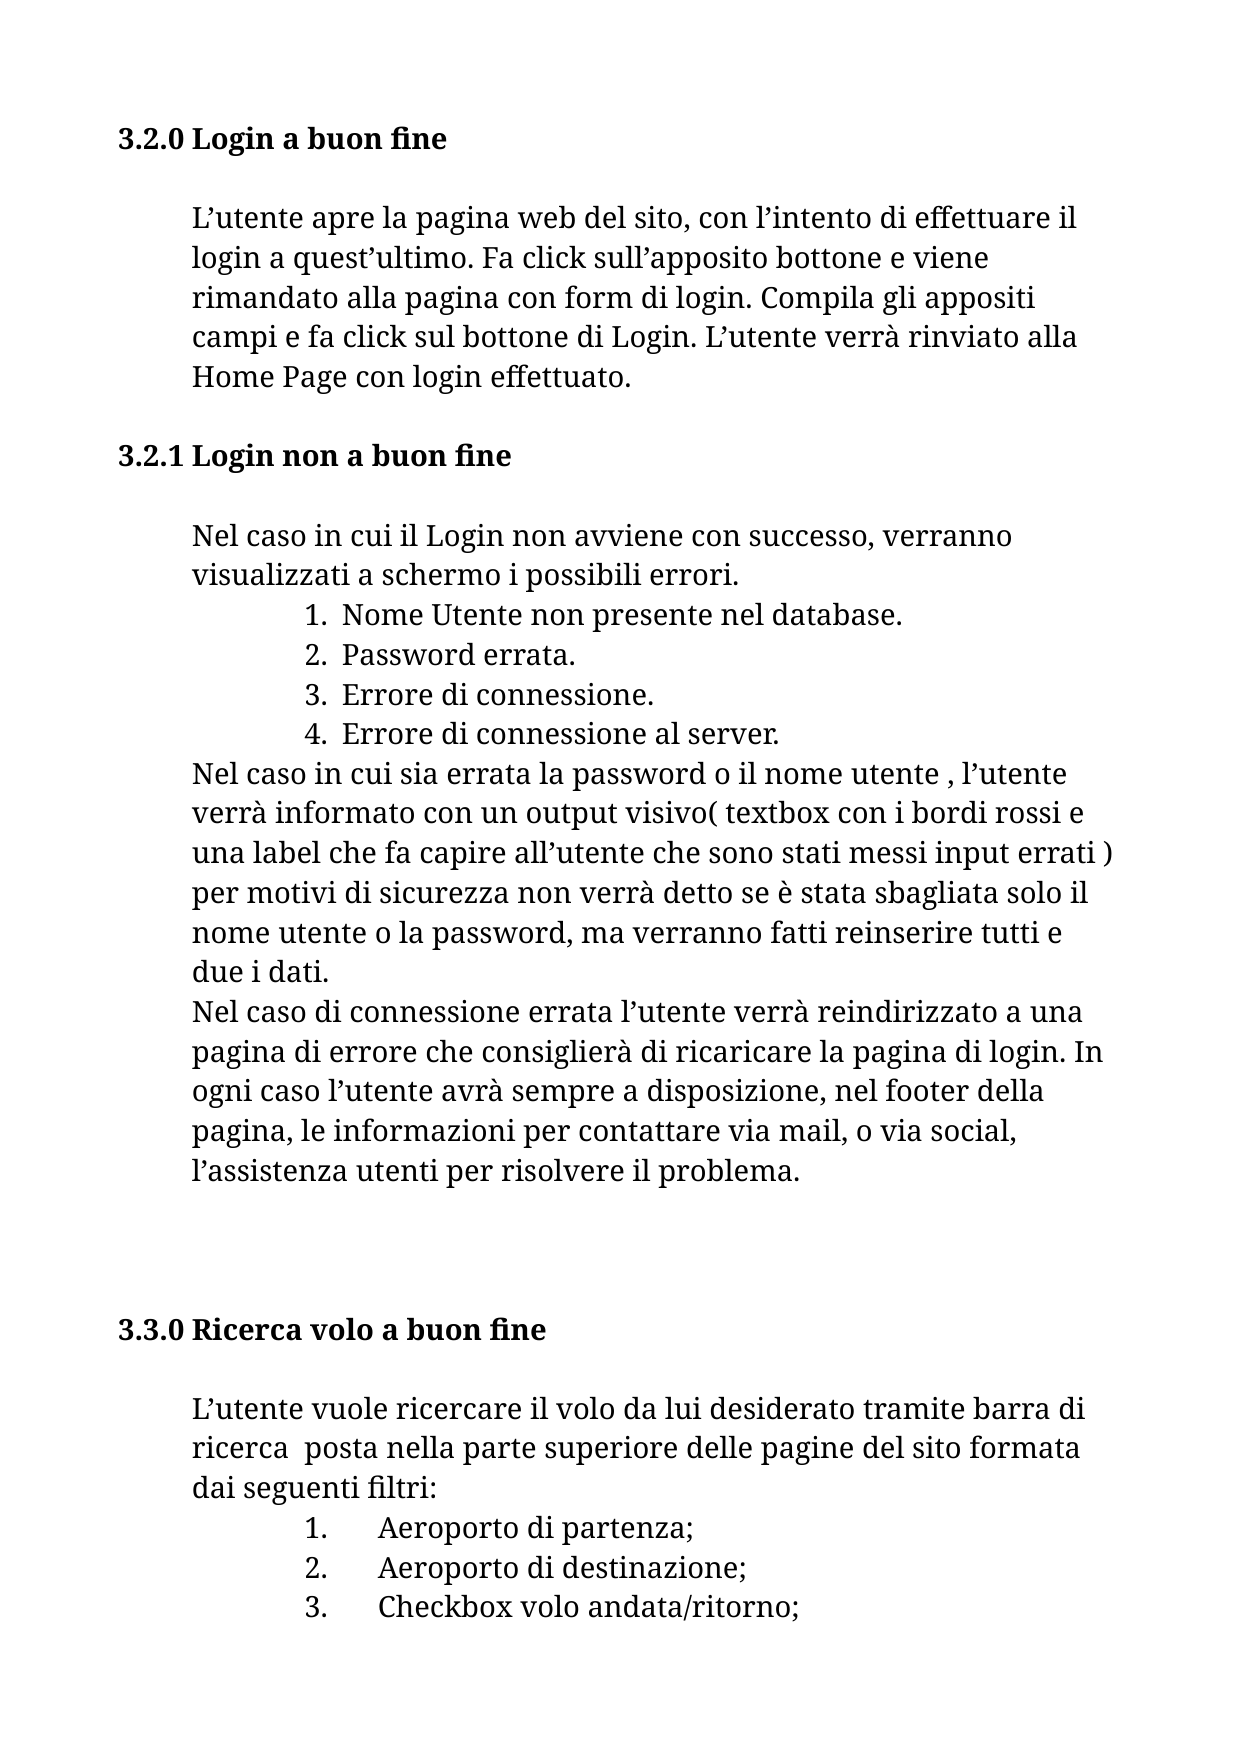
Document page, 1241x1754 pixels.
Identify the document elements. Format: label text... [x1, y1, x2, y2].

text 3.2.0 Login a buon fine [118, 118, 1122, 158]
list Nome Utente non presente nel database. [304, 594, 1122, 634]
text L’utente vuole ricercare il volo da lui desiderato tramite barra di ricerca posta nella parte superiore delle pagine del sito formata dai seguenti filtri: [192, 1388, 1122, 1507]
text Nel caso in cui sia errata la password o il nome utente , l’utente verrà informato con un output visivo( textbox con i bordi rossi e una label che fa capire all’utente che sono stati messi input errati ) per motivi di sicurezza non verrà detto se è stata sbagliata solo il nome utente o la password, ma verranno fatti reinserire tutti e due i dati. [192, 753, 1122, 991]
text 3.2.1 Login non a buon fine [118, 436, 1122, 475]
text Nel caso in cui il Login non avviene con successo, verranno visualizzati a schermo i possibili errori. [192, 515, 1122, 594]
text 3.3.0 Ricerca volo a buon fine [118, 1309, 1122, 1348]
list Errore di connessione al server. [304, 713, 1122, 753]
list Aeroporto di destinazione; [304, 1547, 1122, 1587]
list Checkbox volo andata/ritorno; [304, 1587, 1122, 1626]
text Nel caso di connessione errata l’utente verrà reindirizzato a una pagina di errore che consiglierà di ricaricare la pagina di login. In ogni caso l’utente avrà sempre a disposizione, nel footer della pagina, le informazioni per contattare via mail, o via social, l’assistenza utenti per risolvere il problema. [192, 991, 1122, 1190]
list Aeroporto di partenza; [304, 1507, 1122, 1547]
text L’utente apre la pagina web del sito, con l’intento di effettuare il login a quest’ultimo. Fa click sull’apposito bottone e viene rimandato alla pagina con form di login. Compila gli appositi campi e fa click sul bottone di Login. L’utente verrà rinviato alla Home Page con login effettuato. [192, 197, 1122, 396]
list Password errata. [304, 634, 1122, 674]
list Errore di connessione. [304, 674, 1122, 713]
